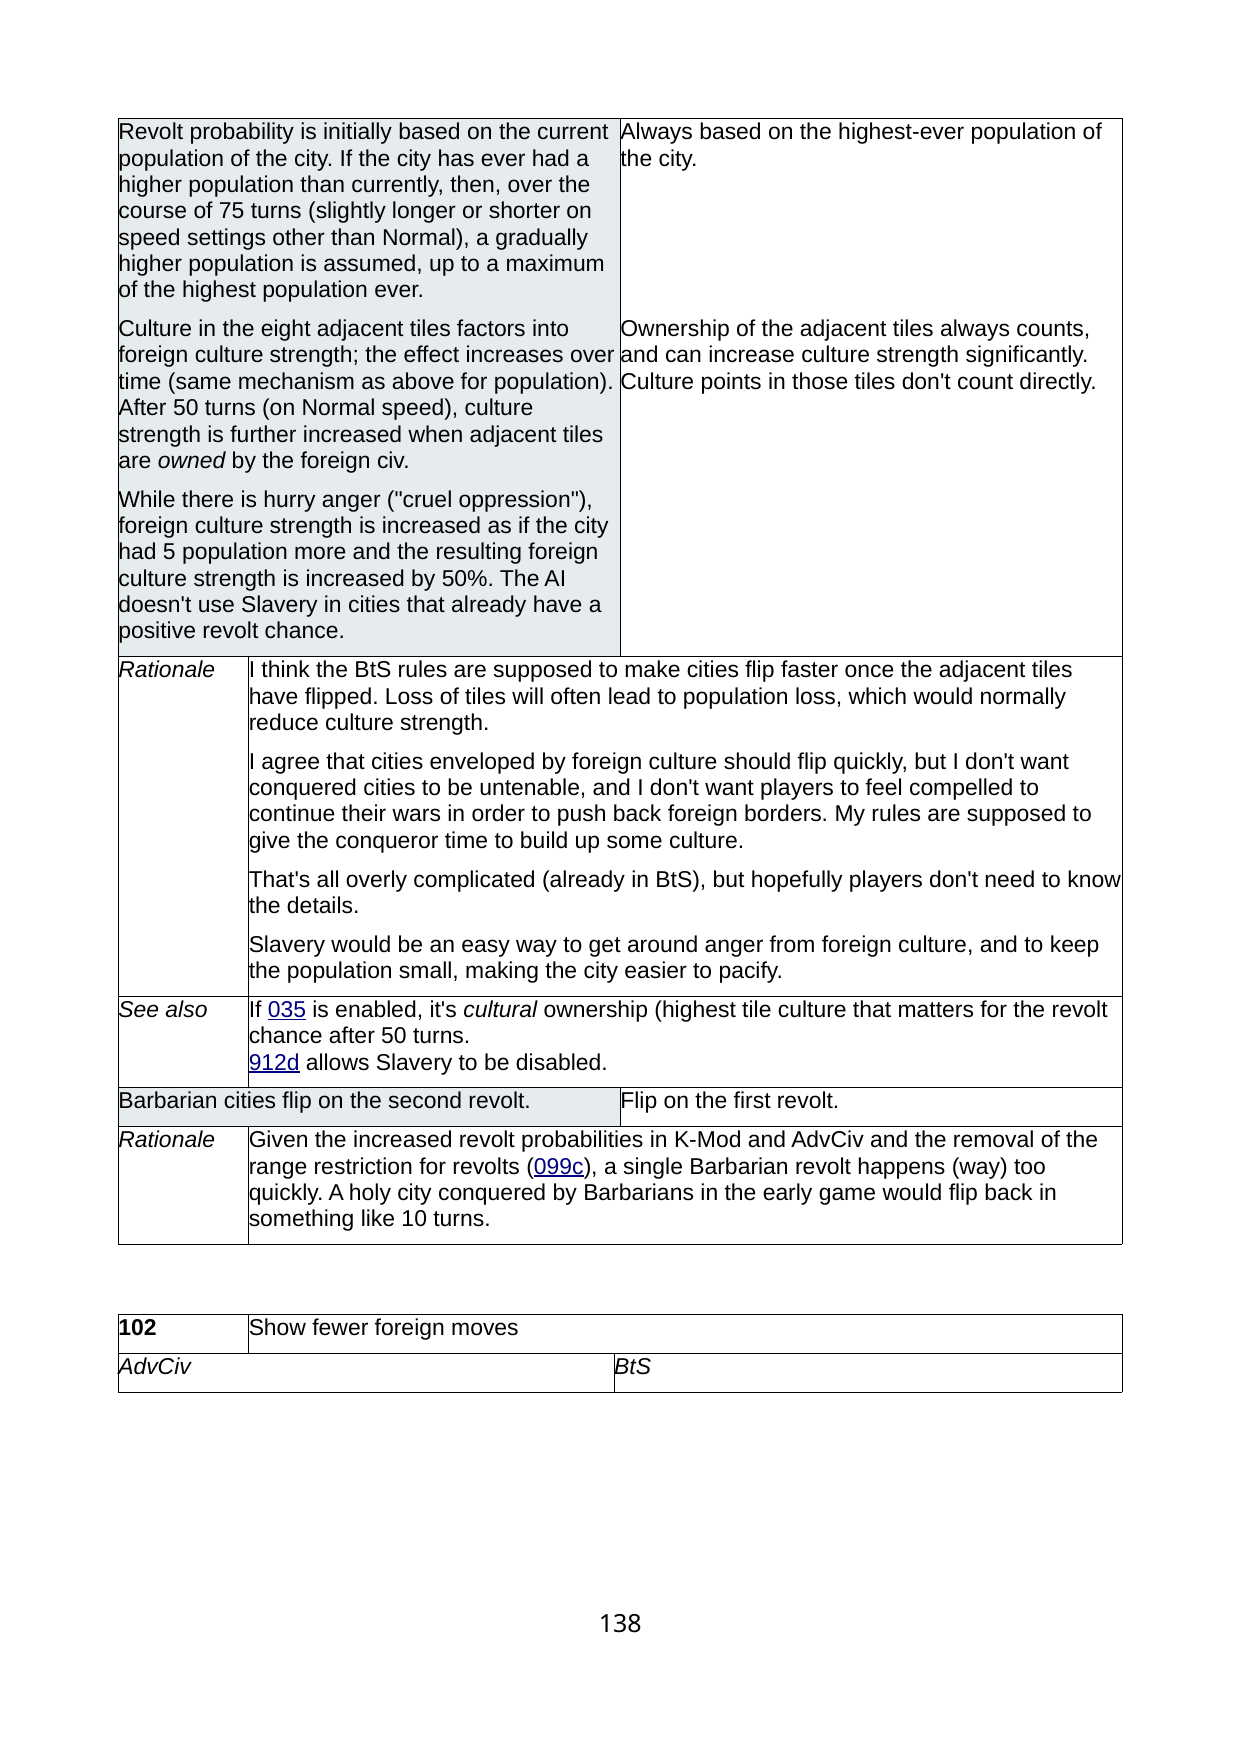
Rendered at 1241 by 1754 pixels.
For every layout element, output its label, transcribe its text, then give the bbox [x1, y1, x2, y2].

table_cell Revolt probability is initially based on the current population of the city. If the city has ever had a higher population than currently, then, over the course of 75 turns (slightly longer or shorter on speed settings other than Normal), a gradually higher population is assumed, up to a maximum of the highest population ever. Culture in the eight adjacent tiles factors into foreign culture strength; the effect increases over time (same mechanism as above for population). After 50 turns (on Normal speed), culture strength is further increased when adjacent tiles are owned by the foreign civ. While there is hurry anger ("cruel oppression"), foreign culture strength is increased as if the city had 5 population more and the resulting foreign culture strength is increased by 50%. The AI doesn't use Slavery in cities that already have a positive revolt chance. [119, 119, 620, 656]
table_cell Always based on the highest-ever population of the city. Ownership of the adjacent tiles always counts, and can increase culture strength significantly. Culture points in those tiles don't count directly. [621, 119, 1122, 656]
table_header 102 [119, 1315, 248, 1353]
table_cell Given the increased revolt probabilities in K-Mod and AdvCiv and the removal of the range restriction for revolts (099c), a single Barbarian revolt happens (way) too quickly. A holy city conquered by Barbarians in the early game would flip back in something like 10 turns. [249, 1127, 1122, 1244]
table_cell Barbarian cities flip on the second revolt. [119, 1088, 620, 1126]
table_cell Flip on the first revolt. [621, 1088, 1122, 1126]
table_cell If 035 is enabled, it's cultural ownership (highest tile culture that matters for the revolt chance after 50 turns. 912d allows Slavery to be disabled. [249, 997, 1122, 1087]
table_cell Rationale [119, 1127, 248, 1244]
table_cell See also [119, 997, 248, 1087]
table_cell BtS [615, 1354, 1122, 1392]
table_cell Rationale [119, 657, 248, 996]
table_cell I think the BtS rules are supposed to make cities flip faster once the adjacent tiles have flipped. Loss of tiles will often lead to population loss, which would normally reduce culture strength. I agree that cities enveloped by foreign culture should flip quickly, but I don't want conquered cities to be untenable, and I don't want players to feel compelled to continue their wars in order to push back foreign borders. My rules are supposed to give the conqueror time to build up some culture. That's all overly complicated (already in BtS), but hopefully players don't need to know the details. Slavery would be an easy way to get around anger from foreign culture, and to keep the population small, making the city easier to pacify. [249, 657, 1122, 996]
table_cell AdvCiv [119, 1354, 614, 1392]
table_header Show fewer foreign moves [249, 1315, 1122, 1353]
